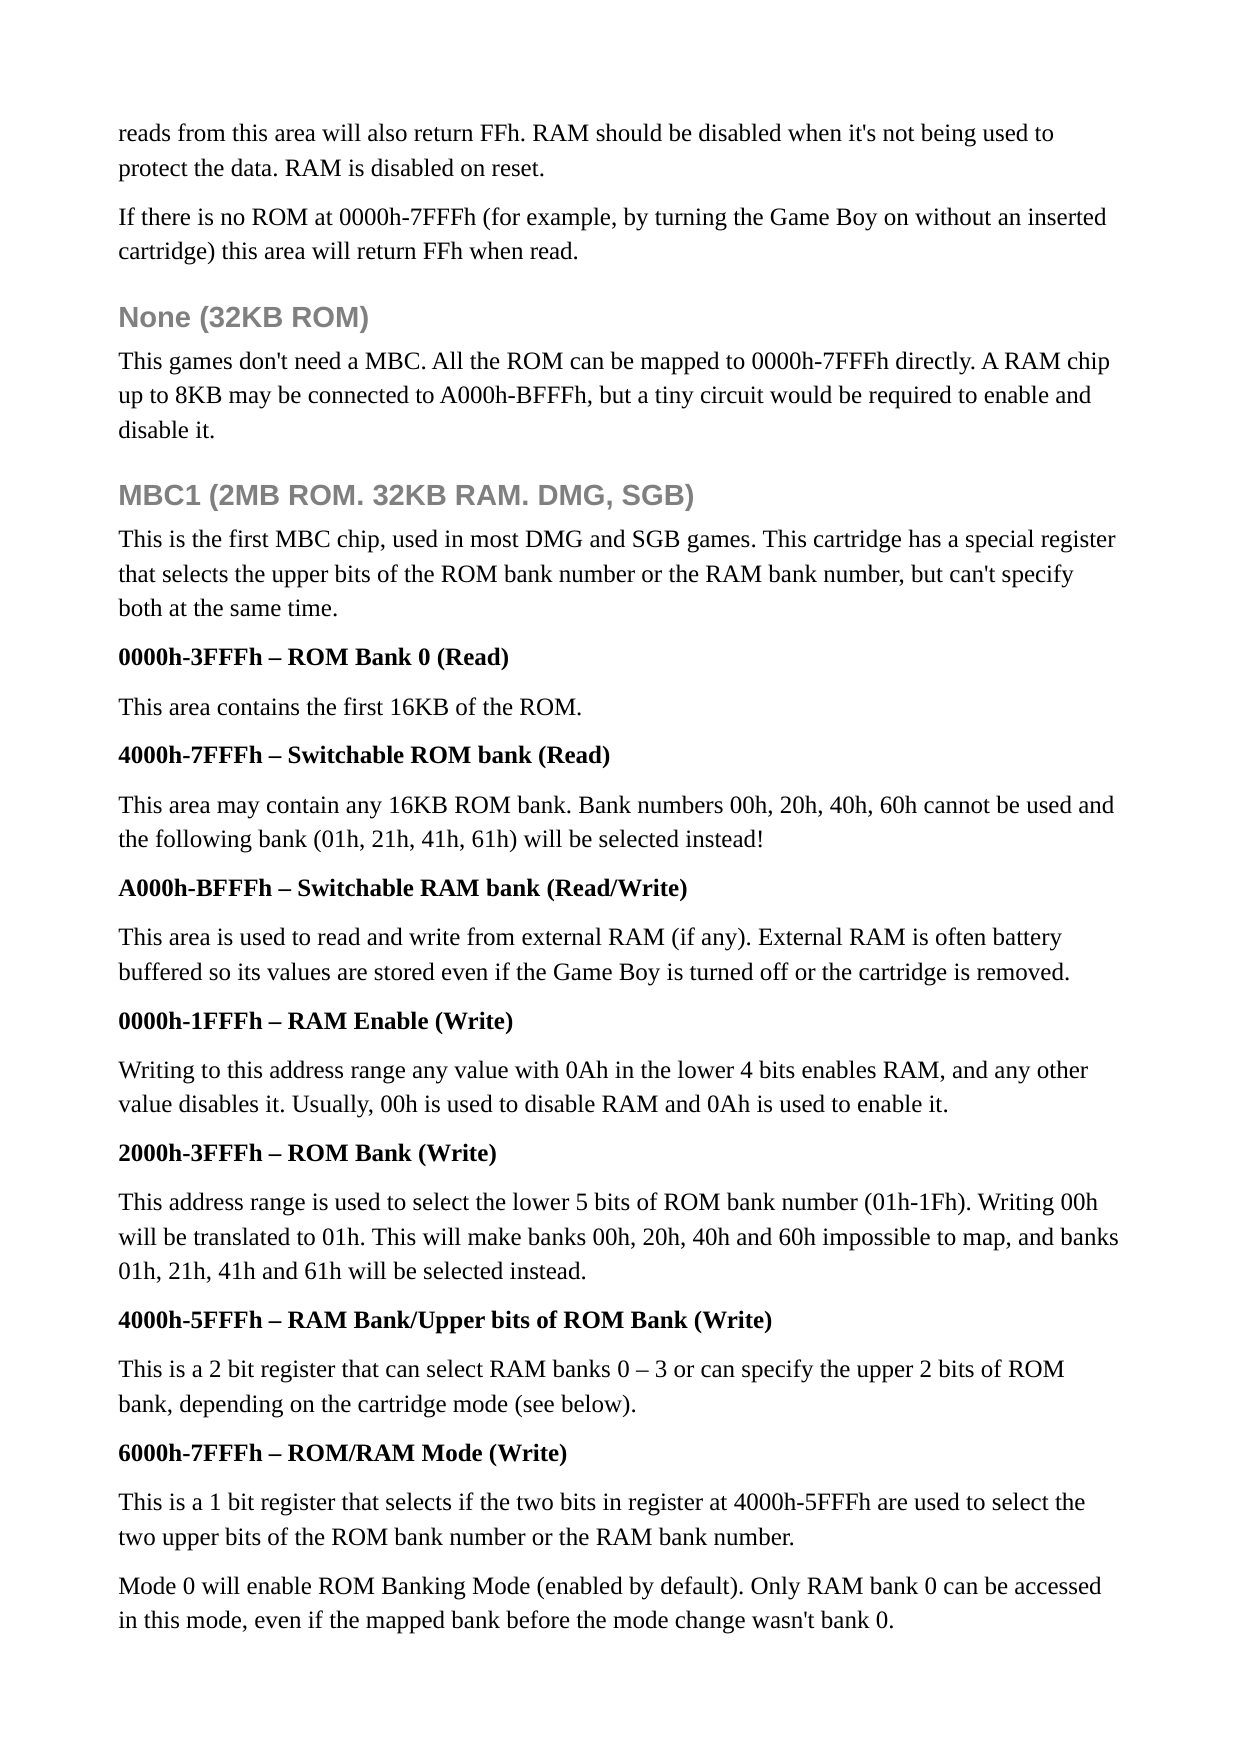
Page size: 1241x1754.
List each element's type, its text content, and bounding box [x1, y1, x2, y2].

text 4000h-7FFFh – Switchable ROM bank (Read) [118, 741, 1122, 769]
text Writing to this address range any value with 0Ah in the lower 4 bits enables RAM, and any other value disables it. Usually, 00h is used to disable RAM and 0Ah is used to enable it. [118, 1055, 1122, 1118]
text This address range is used to select the lower 5 bits of ROM bank number (01h-1Fh). Writing 00h will be translated to 01h. This will make banks 00h, 20h, 40h and 60h impossible to map, and banks 01h, 21h, 41h and 61h will be selected instead. [118, 1187, 1122, 1285]
text If there is no ROM at 0000h-7FFFh (for example, by turning the Game Boy on without an inserted cartridge) this area will return FFh when read. [118, 202, 1122, 265]
text A000h-BFFFh – Switchable RAM bank (Read/Write) [118, 873, 1122, 902]
text Mode 0 will enable ROM Banking Mode (enabled by default). Only RAM bank 0 can be accessed in this mode, even if the mapped bank before the mode change wasn't bank 0. [118, 1571, 1122, 1634]
text This is the first MBC chip, used in most DMG and SGB games. This cartridge has a special register that selects the upper bits of the ROM bank number or the RAM bank number, but can't specify both at the same time. [118, 524, 1122, 622]
text This is a 1 bit register that selects if the two bits in register at 4000h-5FFFh are used to select the two upper bits of the ROM bank number or the RAM bank number. [118, 1487, 1122, 1550]
text 4000h-5FFFh – RAM Bank/Upper bits of ROM Bank (Write) [118, 1306, 1122, 1334]
text 2000h-3FFFh – ROM Bank (Write) [118, 1138, 1122, 1167]
text This area may contain any 16KB ROM bank. Bank numbers 00h, 20h, 40h, 60h cannot be used and the following bank (01h, 21h, 41h, 61h) will be selected instead! [118, 790, 1122, 853]
text This area is used to read and write from external RAM (if any). External RAM is often battery buffered so its values are stored even if the Game Boy is turned off or the cartridge is removed. [118, 922, 1122, 986]
text 0000h-3FFFh – ROM Bank 0 (Read) [118, 642, 1122, 671]
subtitle MBC1 (2MB ROM. 32KB RAM. DMG, SGB) [118, 478, 1122, 512]
text reads from this area will also return FFh. RAM should be disabled when it's not being used to protect the data. RAM is disabled on reset. [118, 118, 1122, 181]
text This is a 2 bit register that can select RAM banks 0 – 3 or can specify the upper 2 bits of ROM bank, depending on the cartridge mode (see below). [118, 1354, 1122, 1418]
text 6000h-7FFFh – ROM/RAM Mode (Write) [118, 1438, 1122, 1467]
text 0000h-1FFFh – RAM Enable (Write) [118, 1006, 1122, 1034]
subtitle None (32KB ROM) [118, 300, 1122, 333]
text This games don't need a MBC. All the ROM can be mapped to 0000h-7FFFh directly. A RAM chip up to 8KB may be connected to A000h-BFFFh, but a tiny circuit would be required to enable and disable it. [118, 346, 1122, 443]
text This area contains the first 16KB of the ROM. [118, 692, 1122, 720]
